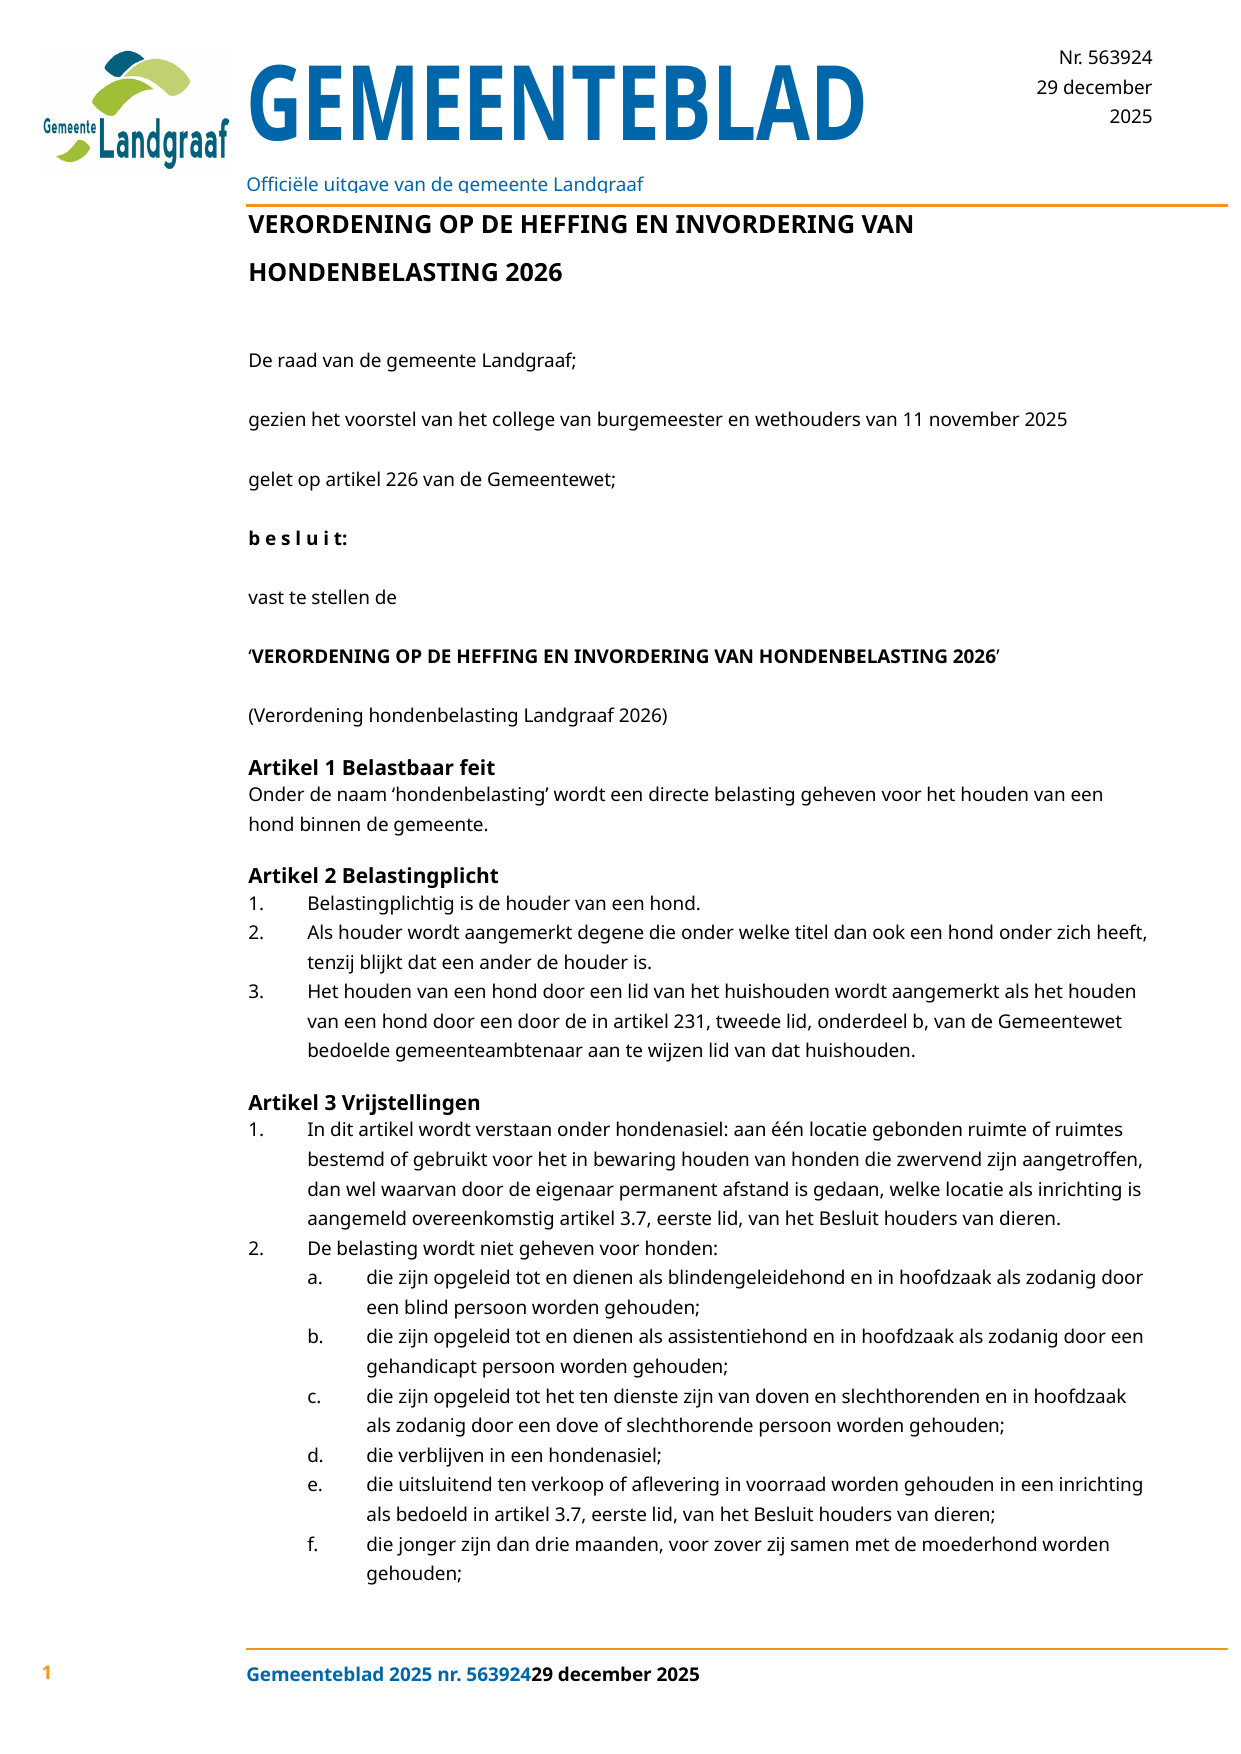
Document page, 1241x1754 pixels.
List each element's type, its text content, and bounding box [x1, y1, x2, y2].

list Als houder wordt aangemerkt degene die onder welke titel dan ook een hond onder zich heeft, tenzij blijkt dat een ander de houder is. [248, 919, 1152, 975]
list De belasting wordt niet geheven voor honden: [248, 1235, 1152, 1261]
text Artikel 1 Belastbaar feit [248, 753, 1152, 781]
text Artikel 2 Belastingplicht [248, 861, 1152, 890]
list die zijn opgeleid tot en dienen als assistentiehond en in hoofdzaak als zodanig door een gehandicapt persoon worden gehouden; [307, 1324, 1152, 1379]
text De raad van de gemeente Landgraaf; [248, 347, 1152, 373]
text b e s l u i t: [248, 525, 1152, 551]
list Belastingplichtig is de houder van een hond. [248, 890, 1152, 916]
list die zijn opgeleid tot en dienen als blindengeleidehond en in hoofdzaak als zodanig door een blind persoon worden gehouden; [307, 1264, 1152, 1320]
text ‘VERORDENING OP DE HEFFING EN INVORDERING VAN HONDENBELASTING 2026’ [248, 643, 1152, 669]
text (Verordening hondenbelasting Landgraaf 2026) [248, 702, 1152, 728]
text gezien het voorstel van het college van burgemeester en wethouders van 11 november 2025 [248, 407, 1152, 432]
list die uitsluitend ten verkoop of aflevering in voorraad worden gehouden in een inrichting als bedoeld in artikel 3.7, eerste lid, van het Besluit houders van dieren; [307, 1472, 1152, 1527]
text Artikel 3 Vrijstellingen [248, 1088, 1152, 1117]
list die verblijven in een hondenasiel; [307, 1442, 1152, 1468]
list Het houden van een hond door een lid van het huishouden wordt aangemerkt als het houden van een hond door een door de in artikel 231, tweede lid, onderdeel b, van de Gemeentewet bedoelde gemeenteambtenaar aan te wijzen lid van dat huishouden. [248, 978, 1152, 1063]
text vast te stellen de [248, 584, 1152, 610]
picture [41, 47, 231, 172]
list die jonger zijn dan drie maanden, voor zover zij samen met de moederhond worden gehouden; [307, 1531, 1152, 1586]
text VERORDENING OP DE HEFFING EN INVORDERING VAN HONDENBELASTING 2026 [248, 207, 1152, 288]
list die zijn opgeleid tot het ten dienste zijn van doven en slechthorenden en in hoofdzaak als zodanig door een dove of slechthorende persoon worden gehouden; [307, 1383, 1152, 1438]
text Onder de naam ‘hondenbelasting’ wordt een directe belasting geheven voor het houden van een hond binnen de gemeente. [248, 781, 1152, 837]
text gelet op artikel 226 van de Gemeentewet; [248, 466, 1152, 492]
list In dit artikel wordt verstaan onder hondenasiel: aan één locatie gebonden ruimte of ruimtes bestemd of gebruikt voor het in bewaring houden van honden die zwervend zijn aangetroffen, dan wel waarvan door de eigenaar permanent afstand is gedaan, welke locatie als inrichting is aangemeld overeenkomstig artikel 3.7, eerste lid, van het Besluit houders van dieren. [248, 1117, 1152, 1231]
